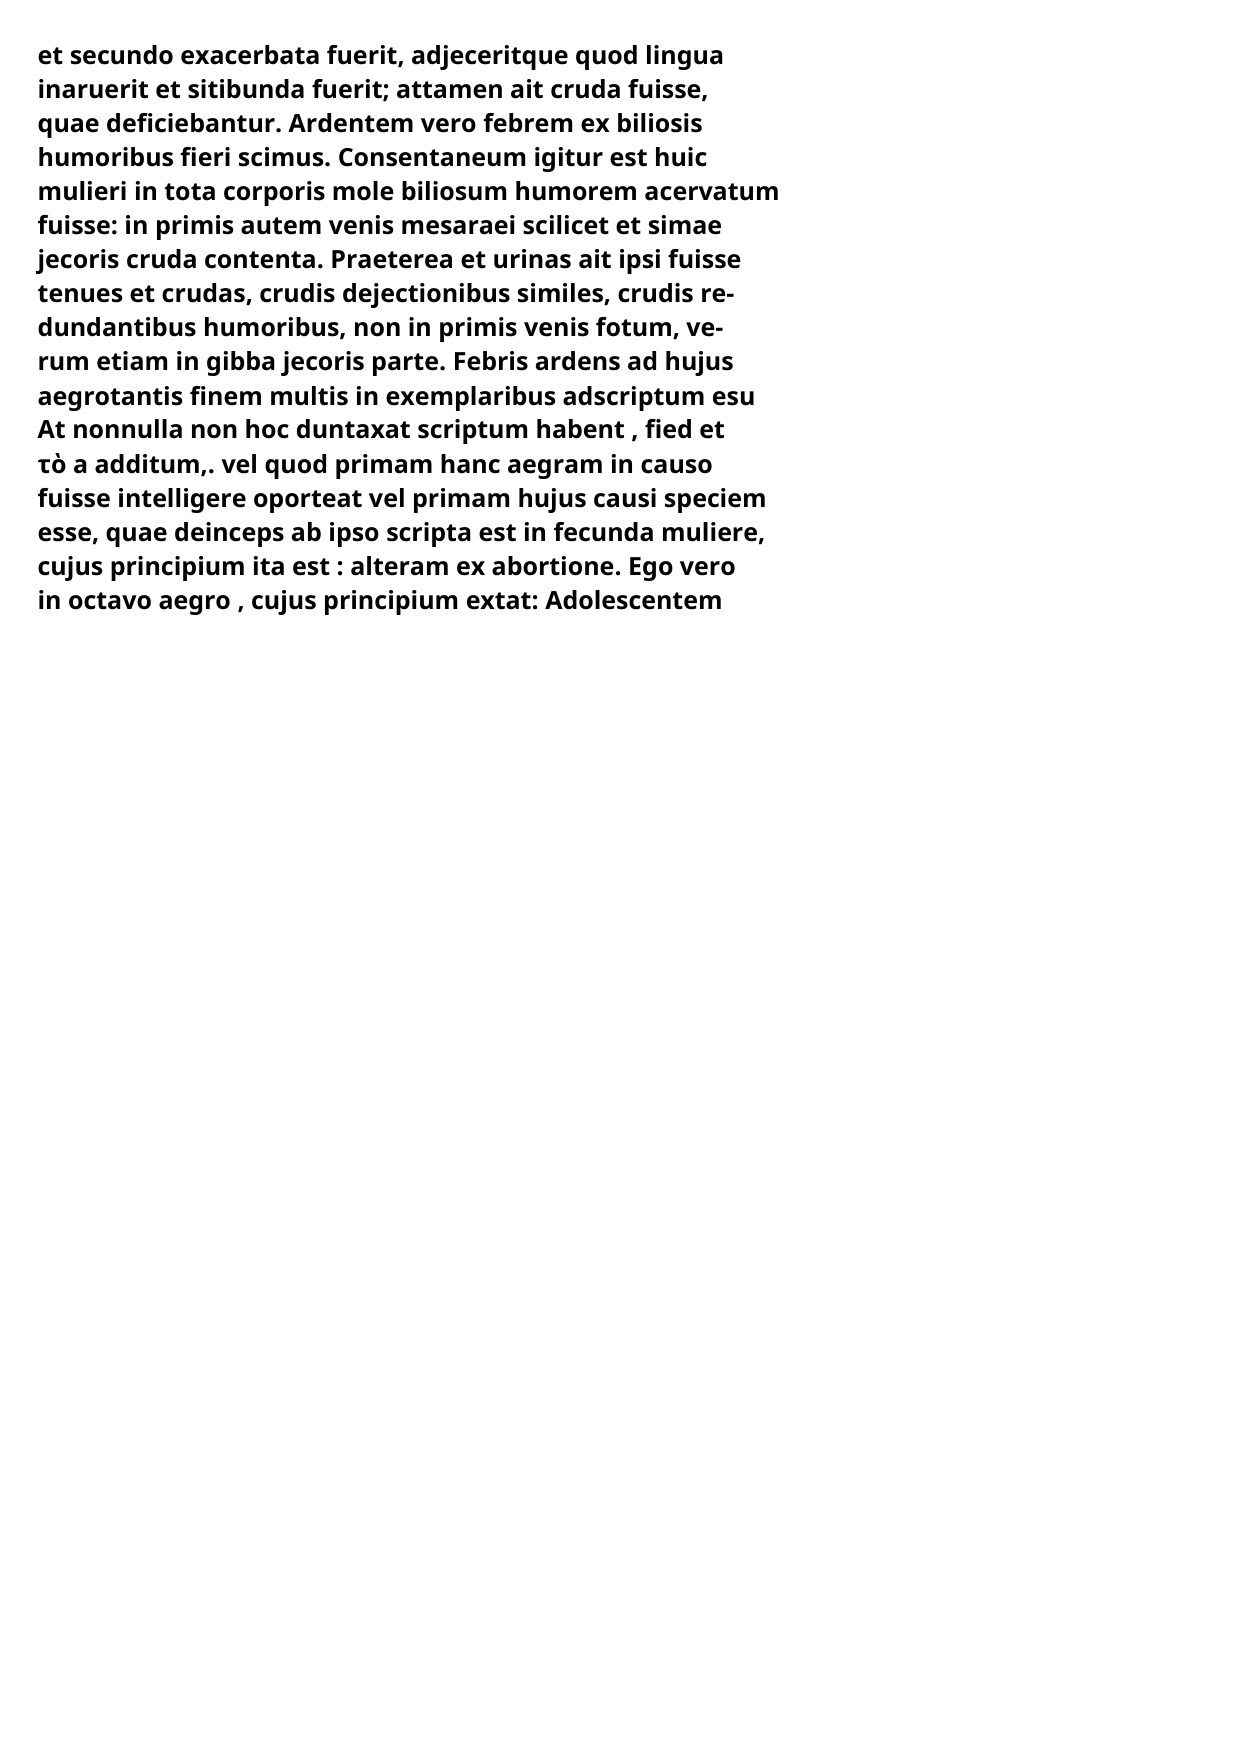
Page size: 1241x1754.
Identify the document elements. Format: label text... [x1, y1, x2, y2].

text et secundo exacerbata fuerit, adjeceritque quod lingua inaruerit et sitibunda fuerit; attamen ait cruda fuisse, quae deficiebantur. Ardentem vero febrem ex biliosis humoribus fieri scimus. Consentaneum igitur est huic mulieri in tota corporis mole biliosum humorem acervatum fuisse: in primis autem venis mesaraei scilicet et simae jecoris cruda contenta. Praeterea et urinas ait ipsi fuisse tenues et crudas, crudis dejectionibus similes, crudis re- dundantibus humoribus, non in primis venis fotum, ve- rum etiam in gibba jecoris parte. Febris ardens ad hujus aegrotantis finem multis in exemplaribus adscriptum esu At nonnulla non hoc duntaxat scriptum habent , fied et τὸ a additum,. vel quod primam hanc aegram in causo fuisse intelligere oporteat vel primam hujus causi speciem esse, quae deinceps ab ipso scripta est in fecunda muliere, cujus principium ita est : alteram ex abortione. Ego vero in octavo aegro , cujus principium extat: Adolescentem [37, 37, 1203, 617]
